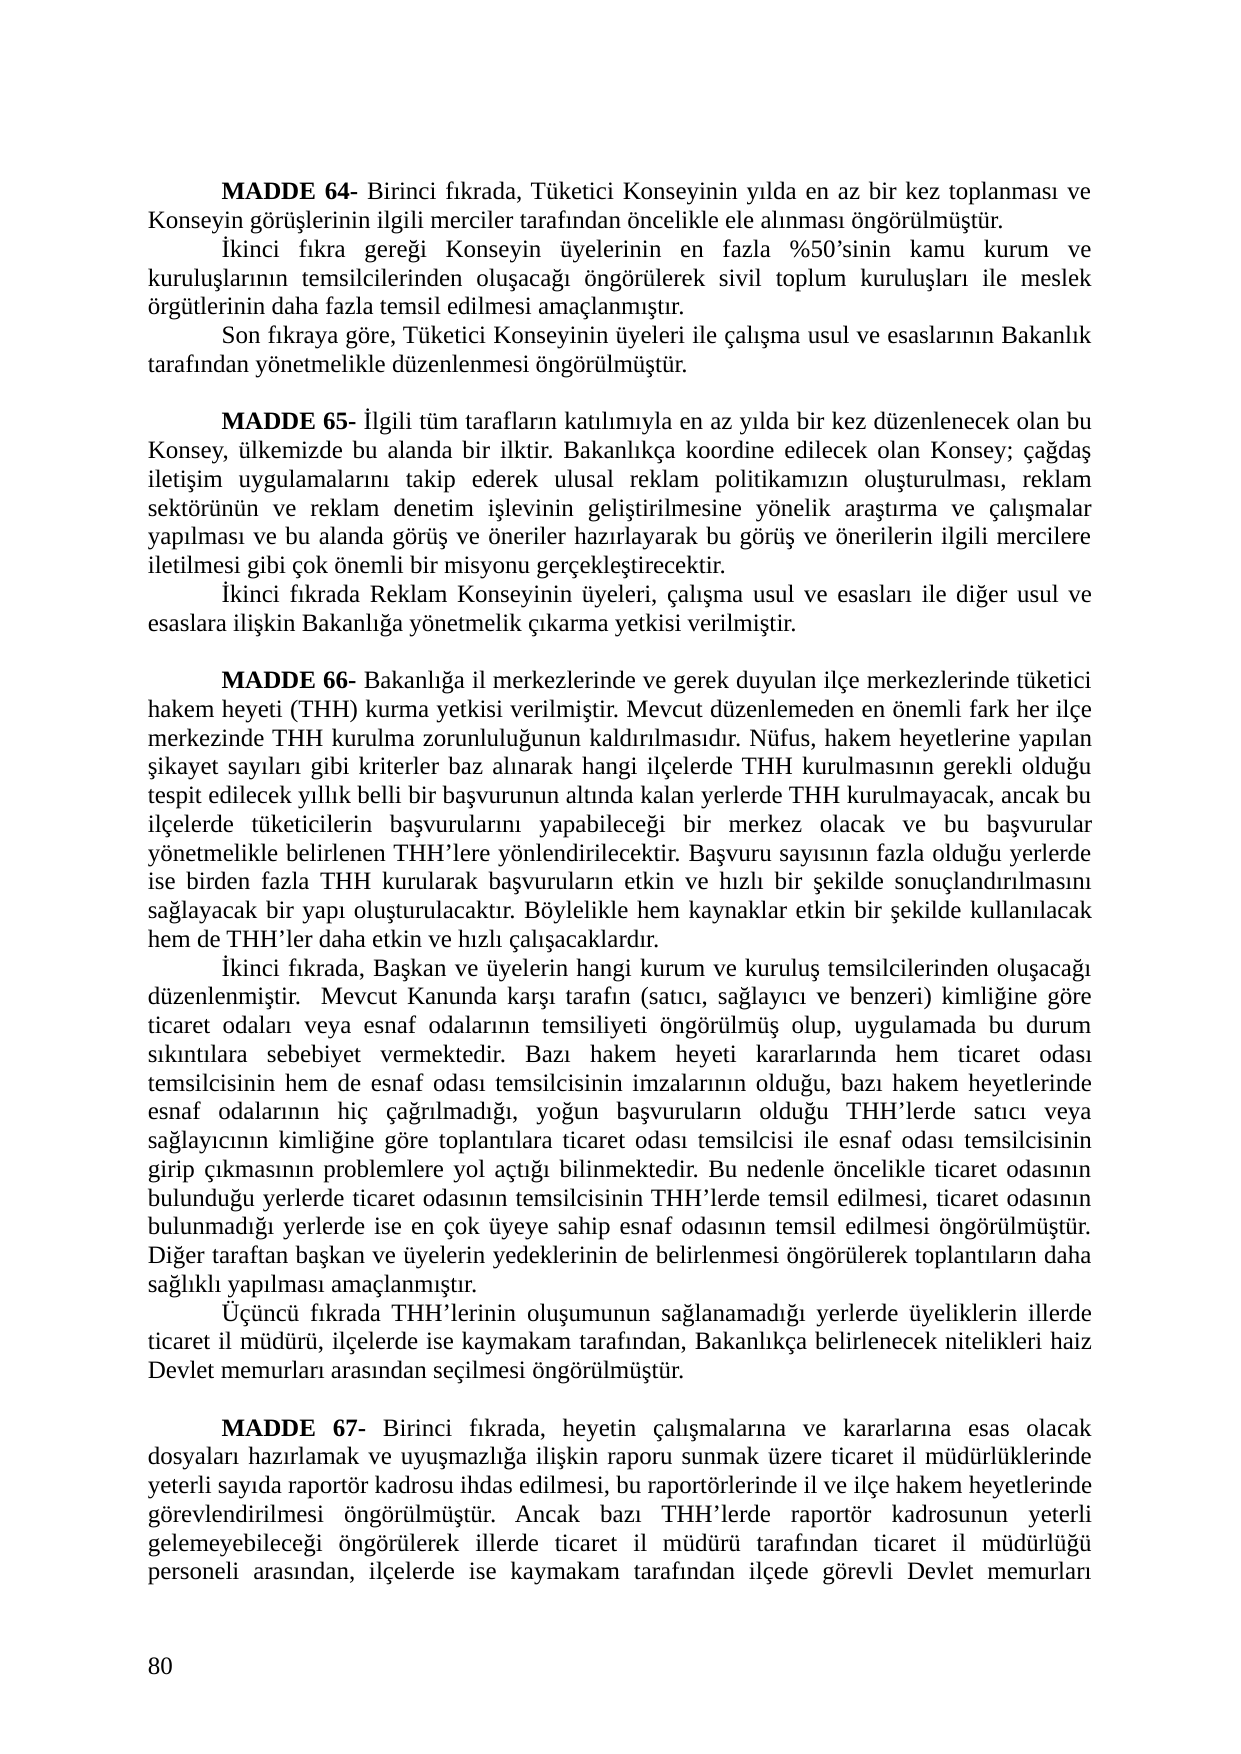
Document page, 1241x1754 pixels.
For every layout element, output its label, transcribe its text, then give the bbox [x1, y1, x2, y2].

text MADDE 67- Birinci fıkrada, heyetin çalışmalarına ve kararlarına esas olacak dosyaları hazırlamak ve uyuşmazlığa ilişkin raporu sunmak üzere ticaret il müdürlüklerinde yeterli sayıda raportör kadrosu ihdas edilmesi, bu raportörlerinde il ve ilçe hakem heyetlerinde görevlendirilmesi öngörülmüştür. Ancak bazı THH’lerde raportör kadrosunun yeterli gelemeyebileceği öngörülerek illerde ticaret il müdürü tarafından ticaret il müdürlüğü personeli arasından, ilçelerde ise kaymakam tarafından ilçede görevli Devlet memurları [148, 1413, 1093, 1585]
text İkinci fıkra gereği Konseyin üyelerinin en fazla %50’sinin kamu kurum ve kuruluşlarının temsilcilerinden oluşacağı öngörülerek sivil toplum kuruluşları ile meslek örgütlerinin daha fazla temsil edilmesi amaçlanmıştır. [148, 234, 1093, 320]
text İkinci fıkrada, Başkan ve üyelerin hangi kurum ve kuruluş temsilcilerinden oluşacağı düzenlenmiştir. Mevcut Kanunda karşı tarafın (satıcı, sağlayıcı ve benzeri) kimliğine göre ticaret odaları veya esnaf odalarının temsiliyeti öngörülmüş olup, uygulamada bu durum sıkıntılara sebebiyet vermektedir. Bazı hakem heyeti kararlarında hem ticaret odası temsilcisinin hem de esnaf odası temsilcisinin imzalarının olduğu, bazı hakem heyetlerinde esnaf odalarının hiç çağrılmadığı, yoğun başvuruların olduğu THH’lerde satıcı veya sağlayıcının kimliğine göre toplantılara ticaret odası temsilcisi ile esnaf odası temsilcisinin girip çıkmasının problemlere yol açtığı bilinmektedir. Bu nedenle öncelikle ticaret odasının bulunduğu yerlerde ticaret odasının temsilcisinin THH’lerde temsil edilmesi, ticaret odasının bulunmadığı yerlerde ise en çok üyeye sahip esnaf odasının temsil edilmesi öngörülmüştür. Diğer taraftan başkan ve üyelerin yedeklerinin de belirlenmesi öngörülerek toplantıların daha sağlıklı yapılması amaçlanmıştır. [148, 953, 1093, 1298]
text MADDE 64- Birinci fıkrada, Tüketici Konseyinin yılda en az bir kez toplanması ve Konseyin görüşlerinin ilgili merciler tarafından öncelikle ele alınması öngörülmüştür. [148, 176, 1093, 234]
text MADDE 66- Bakanlığa il merkezlerinde ve gerek duyulan ilçe merkezlerinde tüketici hakem heyeti (THH) kurma yetkisi verilmiştir. Mevcut düzenlemeden en önemli fark her ilçe merkezinde THH kurulma zorunluluğunun kaldırılmasıdır. Nüfus, hakem heyetlerine yapılan şikayet sayıları gibi kriterler baz alınarak hangi ilçelerde THH kurulmasının gerekli olduğu tespit edilecek yıllık belli bir başvurunun altında kalan yerlerde THH kurulmayacak, ancak bu ilçelerde tüketicilerin başvurularını yapabileceği bir merkez olacak ve bu başvurular yönetmelikle belirlenen THH’lere yönlendirilecektir. Başvuru sayısının fazla olduğu yerlerde ise birden fazla THH kurularak başvuruların etkin ve hızlı bir şekilde sonuçlandırılmasını sağlayacak bir yapı oluşturulacaktır. Böylelikle hem kaynaklar etkin bir şekilde kullanılacak hem de THH’ler daha etkin ve hızlı çalışacaklardır. [148, 665, 1093, 953]
text Son fıkraya göre, Tüketici Konseyinin üyeleri ile çalışma usul ve esaslarının Bakanlık tarafından yönetmelikle düzenlenmesi öngörülmüştür. [148, 320, 1093, 378]
text Üçüncü fıkrada THH’lerinin oluşumunun sağlanamadığı yerlerde üyeliklerin illerde ticaret il müdürü, ilçelerde ise kaymakam tarafından, Bakanlıkça belirlenecek nitelikleri haiz Devlet memurları arasından seçilmesi öngörülmüştür. [148, 1298, 1093, 1384]
text MADDE 65- İlgili tüm tarafların katılımıyla en az yılda bir kez düzenlenecek olan bu Konsey, ülkemizde bu alanda bir ilktir. Bakanlıkça koordine edilecek olan Konsey; çağdaş iletişim uygulamalarını takip ederek ulusal reklam politikamızın oluşturulması, reklam sektörünün ve reklam denetim işlevinin geliştirilmesine yönelik araştırma ve çalışmalar yapılması ve bu alanda görüş ve öneriler hazırlayarak bu görüş ve önerilerin ilgili mercilere iletilmesi gibi çok önemli bir misyonu gerçekleştirecektir. [148, 406, 1093, 579]
text İkinci fıkrada Reklam Konseyinin üyeleri, çalışma usul ve esasları ile diğer usul ve esaslara ilişkin Bakanlığa yönetmelik çıkarma yetkisi verilmiştir. [148, 579, 1093, 636]
